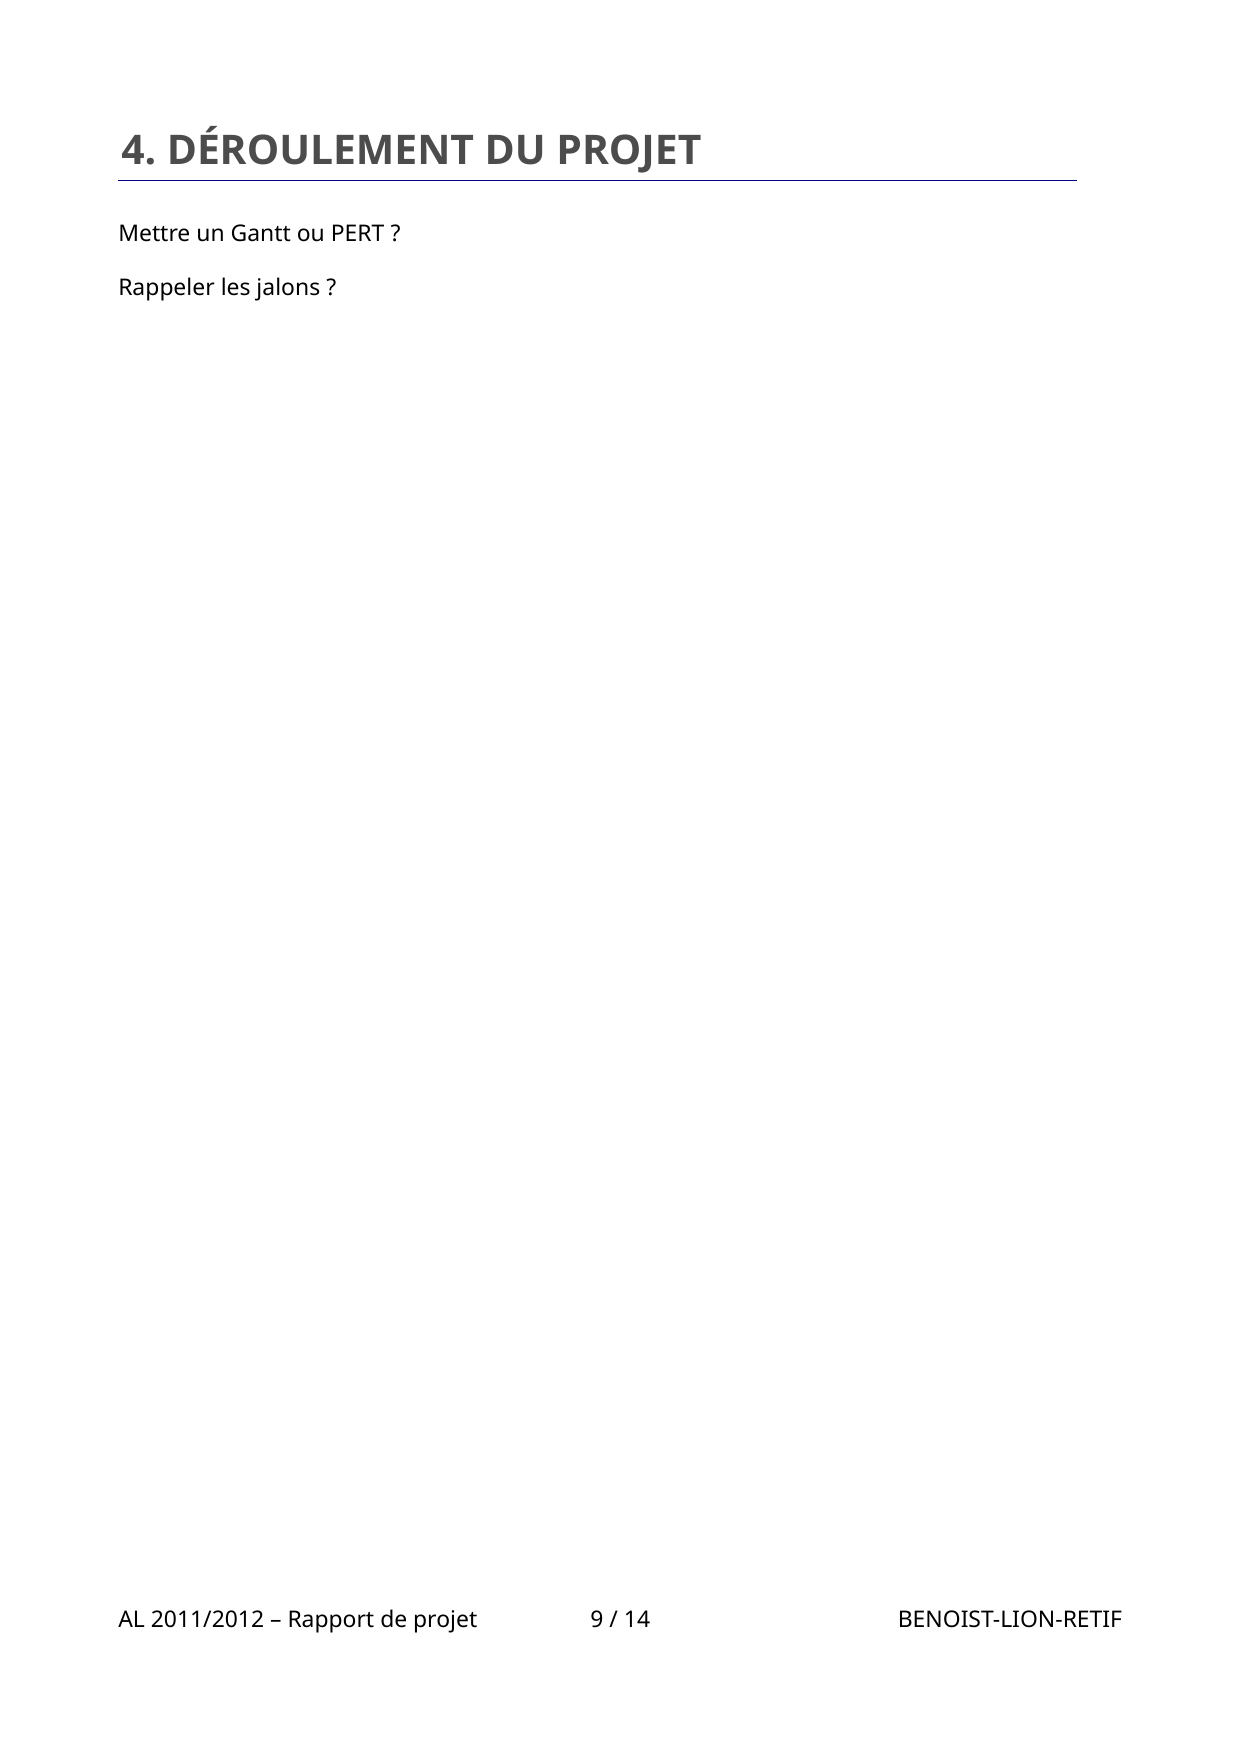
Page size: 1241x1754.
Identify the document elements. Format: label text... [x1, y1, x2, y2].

text Mettre un Gantt ou PERT ? [118, 208, 1122, 250]
subtitle 4. Déroulement du projet [118, 118, 1077, 180]
text Rappeler les jalons ? [118, 262, 1122, 304]
